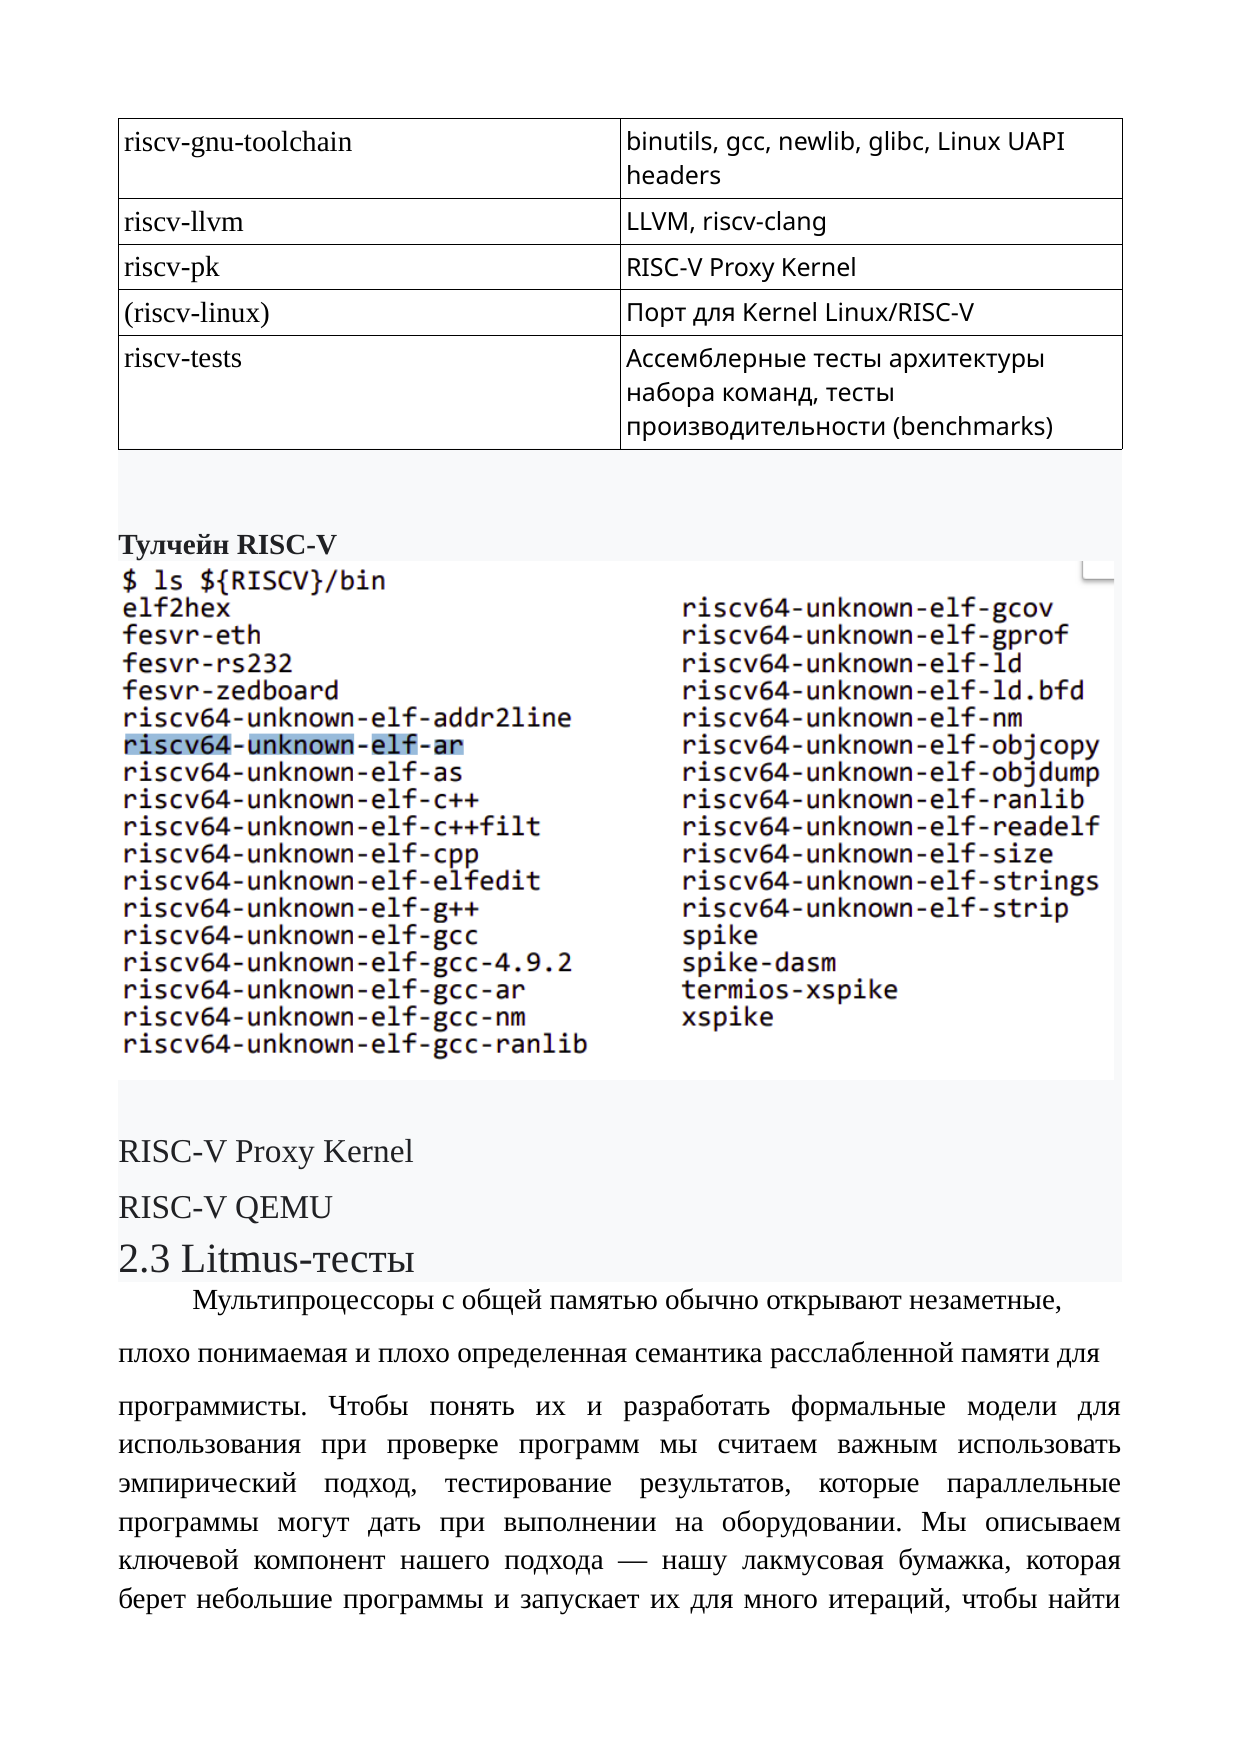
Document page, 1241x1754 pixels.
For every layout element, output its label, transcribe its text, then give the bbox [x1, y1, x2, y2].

table_cell riscv-gnu-toolchain [119, 119, 620, 198]
table_cell Порт для Kernel Linux/RISC-V [621, 290, 1122, 335]
table_cell riscv-tests [119, 336, 620, 448]
text Мультипроцессоры с общей памятью обычно открывают незаметные, [118, 1282, 1122, 1315]
table_cell binutils, gcc, newlib, glibc, Linux UAPI headers [621, 119, 1122, 198]
text RISC-V QEMU [118, 1169, 1122, 1226]
table_cell riscv-pk [119, 245, 620, 289]
table_cell riscv-llvm [119, 199, 620, 243]
table_cell RISC-V Proxy Kernel [621, 245, 1122, 289]
table_cell Ассемблерные тесты архитектуры набора команд, тесты производительности (benchmarks) [621, 336, 1122, 448]
text плохо понимаемая и плохо определенная семантика расслабленной памяти для [118, 1335, 1122, 1368]
text программисты. Чтобы понять их и разработать формальные модели для использования при проверке программ мы считаем важным использовать эмпирический подход, тестирование результатов, которые параллельные программы могут дать при выполнении на оборудовании. Мы описываем ключевой компонент нашего подхода — нашу лакмусовая бумажка, которая берет небольшие программы и запускает их для много итераций, чтобы найти [118, 1388, 1122, 1614]
text 2.3 Litmus-тесты [118, 1226, 1122, 1282]
table_cell (riscv-linux) [119, 290, 620, 335]
picture [110, 561, 1115, 1080]
text RISC-V Proxy Kernel [118, 1113, 1122, 1169]
text Тулчейн RISC-V [118, 505, 1122, 561]
table_cell LLVM, riscv-clang [621, 199, 1122, 243]
